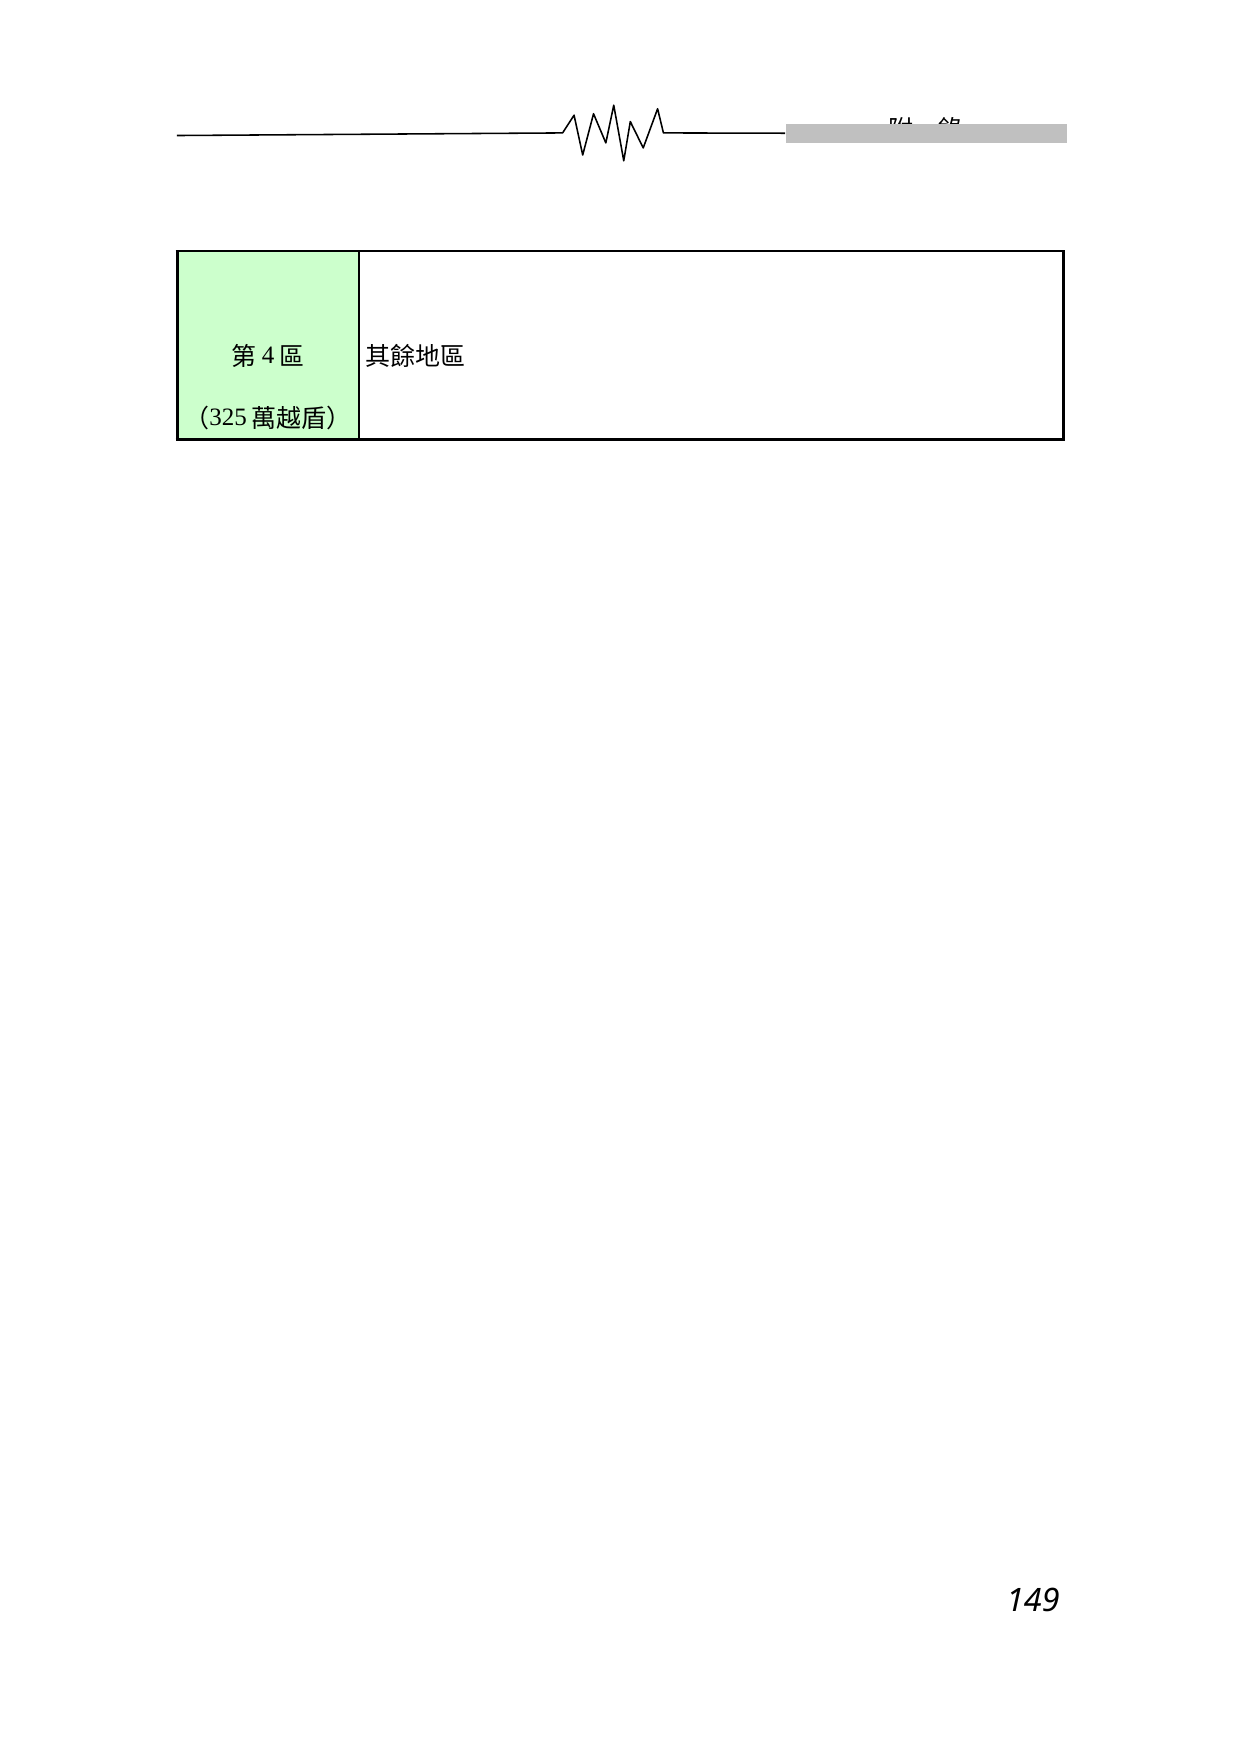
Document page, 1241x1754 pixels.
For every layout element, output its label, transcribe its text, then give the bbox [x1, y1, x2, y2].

table_cell 第4區 （325萬越盾） [179, 252, 358, 438]
table_cell 其餘地區 [360, 252, 1062, 438]
